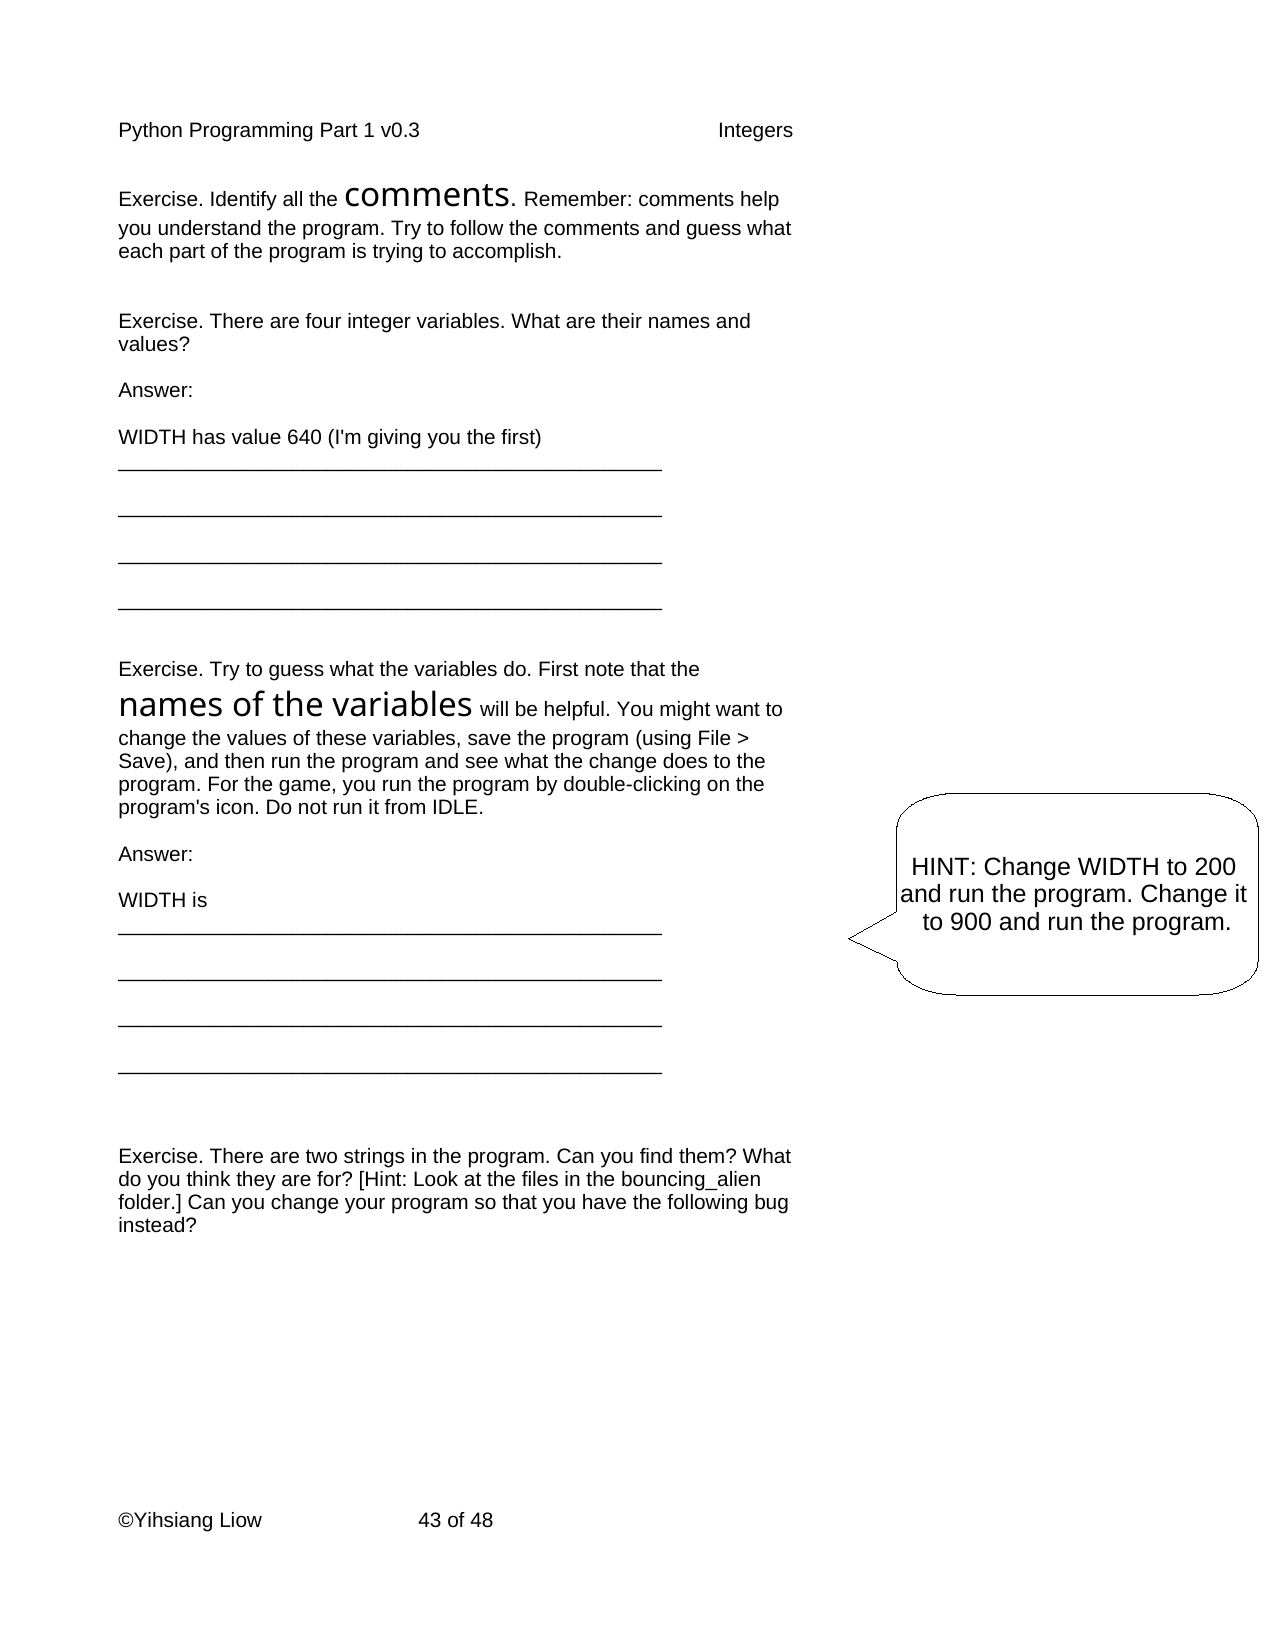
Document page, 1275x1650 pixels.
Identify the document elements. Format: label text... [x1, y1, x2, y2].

text WIDTH has value 640 (I'm giving you the first) [118, 425, 793, 448]
text Exercise. Try to guess what the variables do. First note that the names of the variables will be helpful. You might want to change the values of these variables, save the program (using File > Save), and then run the program and see what the change does to the program. For the game, you run the program by double-clicking on the program's icon. Do not run it from IDLE. [118, 658, 793, 819]
text _______________________________________________ [118, 541, 793, 565]
text Exercise. There are four integer variables. What are their names and values? [118, 309, 793, 356]
text _______________________________________________ [118, 588, 793, 611]
text _______________________________________________ [118, 912, 793, 935]
text Exercise. There are two strings in the program. Can you find them? What do you think they are for? [Hint: Look at the files in the bouncing_alien folder.] Can you change your program so that you have the following bug instead? [118, 1144, 793, 1237]
text Answer: [118, 842, 793, 866]
text Exercise. Identify all the comments. Remember: comments help you understand the program. Try to follow the comments and guess what each part of the program is trying to accomplish. [118, 171, 793, 263]
text _______________________________________________ [118, 1005, 793, 1028]
text _______________________________________________ [118, 495, 793, 518]
text WIDTH is [118, 889, 793, 912]
text Answer: [118, 379, 793, 402]
text _______________________________________________ [118, 958, 793, 982]
text _______________________________________________ [118, 448, 793, 472]
text _______________________________________________ [118, 1051, 793, 1075]
